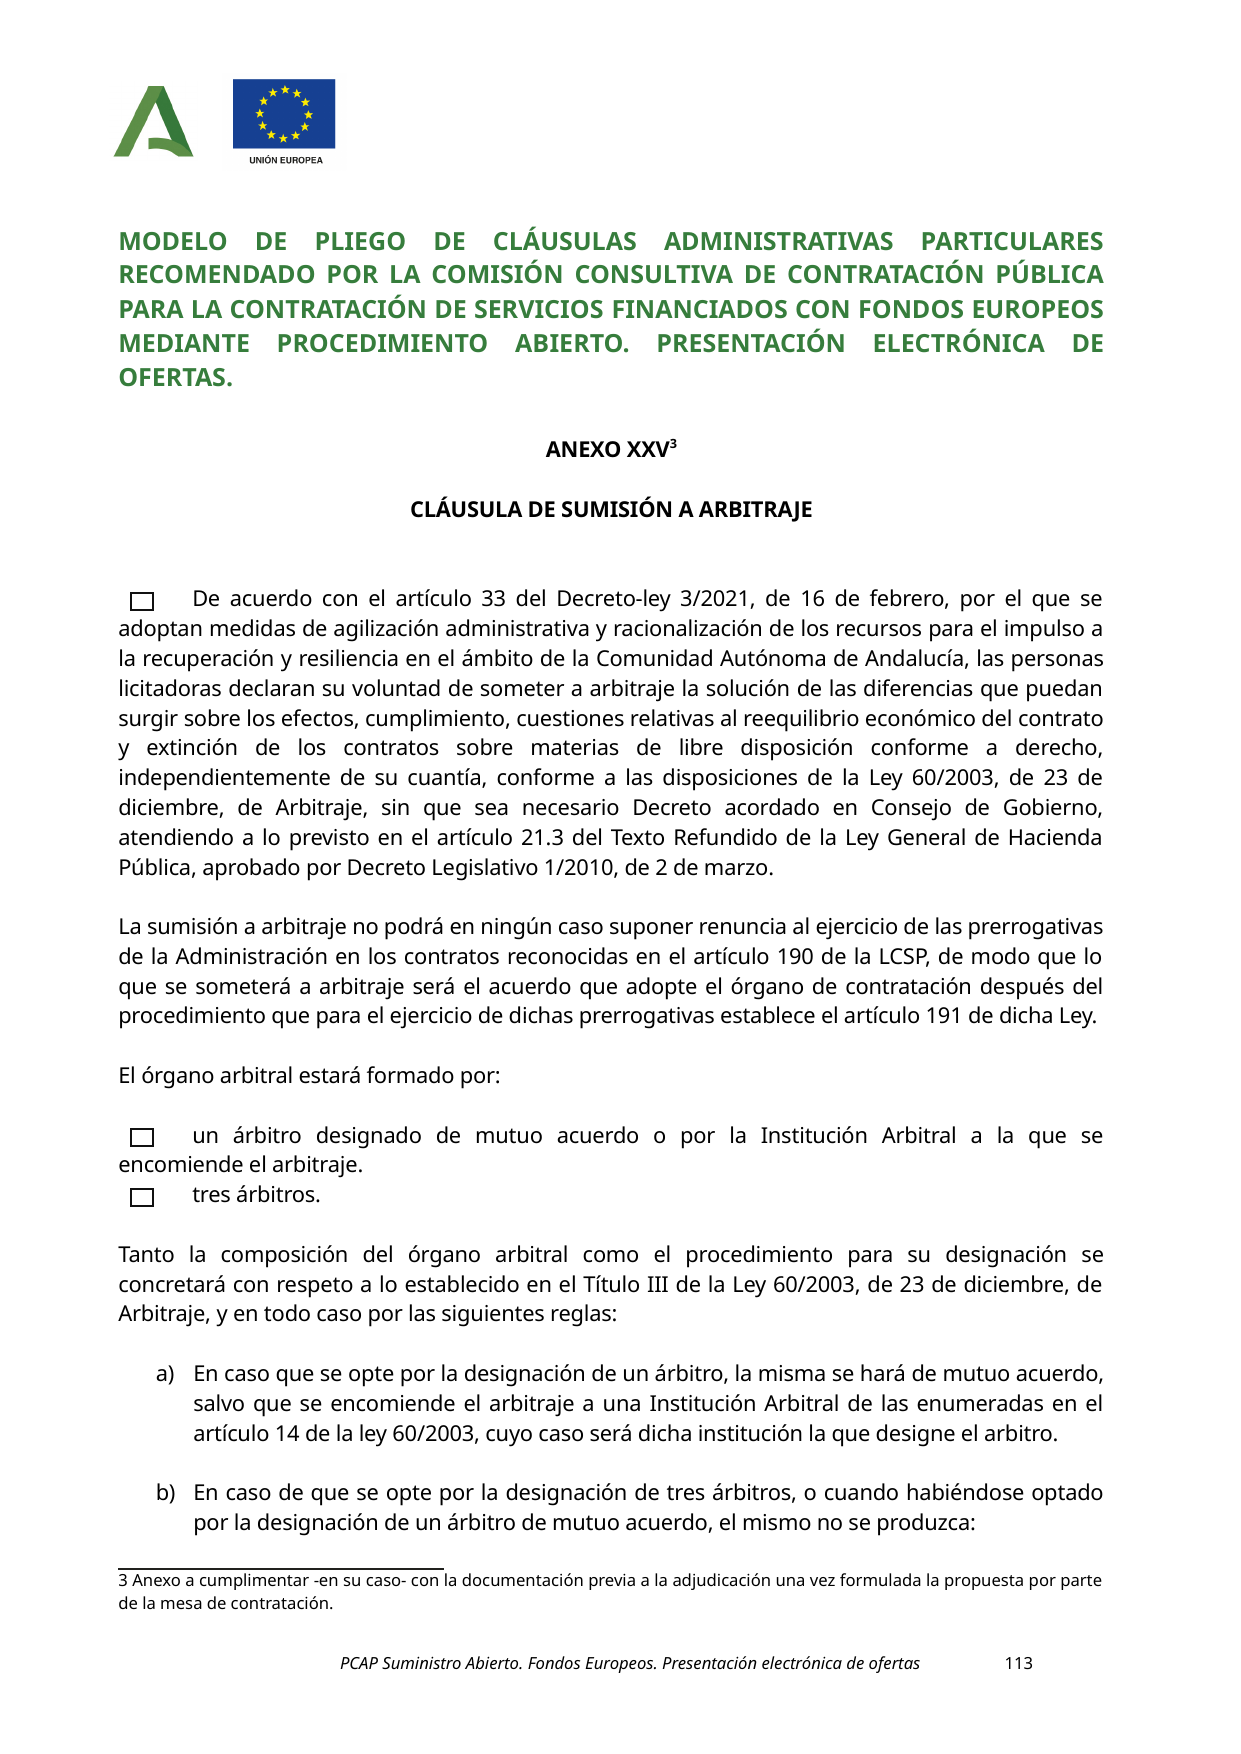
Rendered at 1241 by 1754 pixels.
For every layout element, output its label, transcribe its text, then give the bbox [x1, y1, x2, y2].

list En caso de que se opte por la designación de tres árbitros, o cuando habiéndose optado por la designación de un árbitro de mutuo acuerdo, el mismo no se produzca: [156, 1477, 1104, 1537]
text ANEXO XXV [118, 434, 1104, 464]
text un árbitro designado de mutuo acuerdo o por la Institución Arbitral a la que se encomiende el arbitraje. [118, 1119, 1104, 1179]
text La sumisión a arbitraje no podrá en ningún caso suponer renuncia al ejercicio de las prerrogativas de la Administración en los contratos reconocidas en el artículo 190 de la LCSP, de modo que lo que se someterá a arbitraje será el acuerdo que adopte el órgano de contratación después del procedimiento que para el ejercicio de dichas prerrogativas establece el artículo 191 de dicha Ley. [118, 911, 1104, 1030]
text CLÁUSULA DE SUMISIÓN A ARBITRAJE [118, 494, 1104, 524]
text Tanto la composición del órgano arbitral como el procedimiento para su designación se concretará con respeto a lo establecido en el Título III de la Ley 60/2003, de 23 de diciembre, de Arbitraje, y en todo caso por las siguientes reglas: [118, 1239, 1104, 1328]
text MODELO DE PLIEGO DE CLÁUSULAS ADMINISTRATIVAS PARTICULARES RECOMENDADO POR LA COMISIÓN CONSULTIVA DE CONTRATACIÓN PÚBLICA PARA LA CONTRATACIÓN DE SERVICIOS FINANCIADOS CON FONDOS EUROPEOS MEDIANTE PROCEDIMIENTO ABIERTO. PRESENTACIÓN ELECTRÓNICA DE OFERTAS. [118, 223, 1104, 393]
text De acuerdo con el artículo 33 del Decreto-ley 3/2021, de 16 de febrero, por el que se adoptan medidas de agilización administrativa y racionalización de los recursos para el impulso a la recuperación y resiliencia en el ámbito de la Comunidad Autónoma de Andalucía, las personas licitadoras declaran su voluntad de someter a arbitraje la solución de las diferencias que puedan surgir sobre los efectos, cumplimiento, cuestiones relativas al reequilibrio económico del contrato y extinción de los contratos sobre materias de libre disposición conforme a derecho, independientemente de su cuantía, conforme a las disposiciones de la Ley 60/2003, de 23 de diciembre, de Arbitraje, sin que sea necesario Decreto acordado en Consejo de Gobierno, atendiendo a lo previsto en el artículo 21.3 del Texto Refundido de la Ley General de Hacienda Pública, aprobado por Decreto Legislativo 1/2010, de 2 de marzo. [118, 583, 1104, 881]
picture [221, 73, 347, 171]
picture [109, 81, 198, 161]
text El órgano arbitral estará formado por: [118, 1060, 1104, 1090]
text tres árbitros. [118, 1179, 1104, 1209]
list En caso que se opte por la designación de un árbitro, la misma se hará de mutuo acuerdo, salvo que se encomiende el arbitraje a una Institución Arbitral de las enumeradas en el artículo 14 de la ley 60/2003, cuyo caso será dicha institución la que designe el arbitro. [156, 1358, 1104, 1447]
text Anexo a cumplimentar -en su caso- con la documentación previa a la adjudicación una vez formulada la propuesta por parte de la mesa de contratación. [118, 1569, 1104, 1614]
